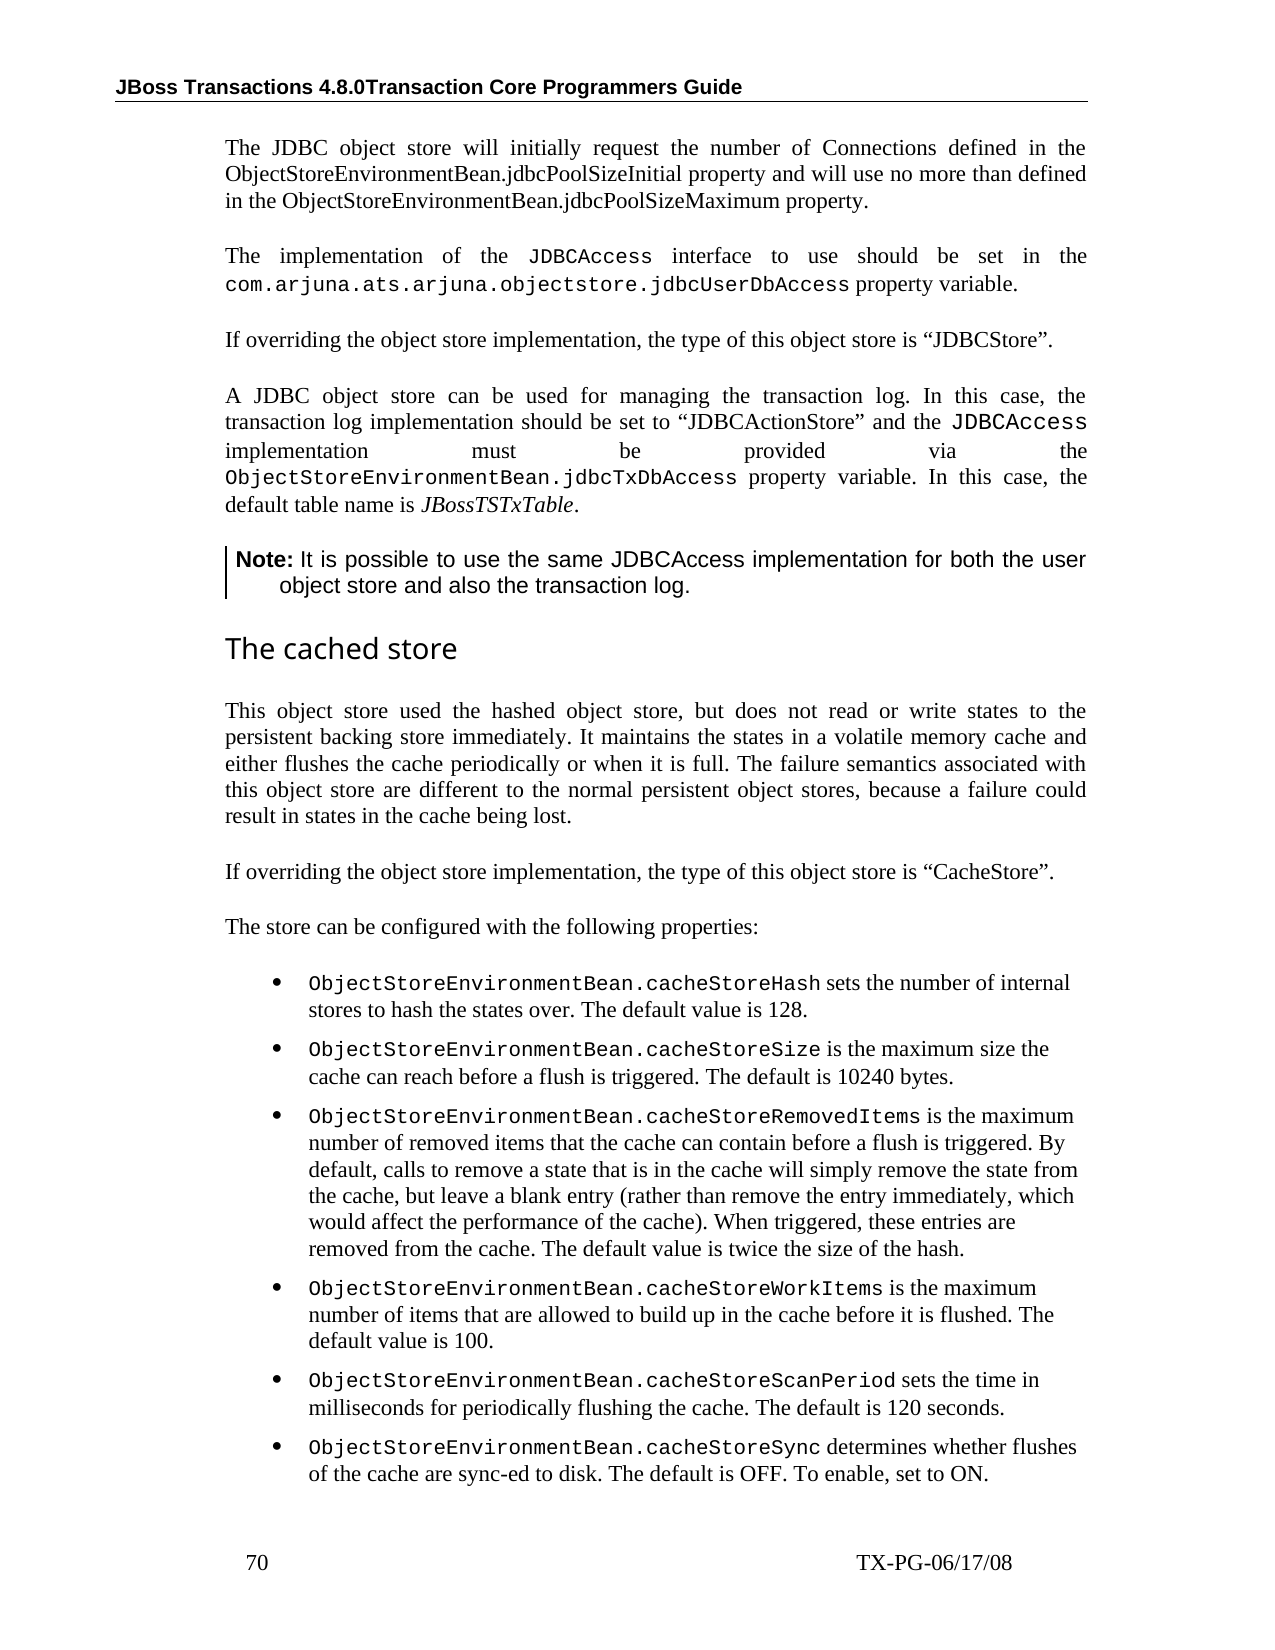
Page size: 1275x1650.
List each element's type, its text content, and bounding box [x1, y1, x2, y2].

list It is possible to use the same JDBCAccess implementation for both the user object store and also the transaction log. [227, 546, 1088, 599]
list ObjectStoreEnvironmentBean.cacheStoreScanPeriod sets the time in milliseconds for periodically flushing the cache. The default is 120 seconds. [273, 1366, 1088, 1420]
text A JDBC object store can be used for managing the transaction log. In this case, the transaction log implementation should be set to “JDBCActionStore” and the JDBCAccess implementation must be provided via the ObjectStoreEnvironmentBean.jdbcTxDbAccess property variable. In this case, the default table name is JBossTSTxTable. [225, 382, 1088, 517]
text If overriding the object store implementation, the type of this object store is “CacheStore”. [225, 858, 1088, 884]
text The store can be configured with the following properties: [225, 913, 1088, 940]
list ObjectStoreEnvironmentBean.cacheStoreRemovedItems is the maximum number of removed items that the cache can contain before a flush is triggered. By default, calls to remove a state that is in the cache will simply remove the state from the cache, but leave a blank entry (rather than remove the entry immediately, which would affect the performance of the cache). When triggered, these entries are removed from the cache. The default value is twice the size of the hash. [273, 1102, 1088, 1261]
list ObjectStoreEnvironmentBean.cacheStoreHash sets the number of internal stores to hash the states over. The default value is 128. [273, 969, 1088, 1023]
list ObjectStoreEnvironmentBean.cacheStoreSize is the maximum size the cache can reach before a flush is triggered. The default is 10240 bytes. [273, 1035, 1088, 1089]
list ObjectStoreEnvironmentBean.cacheStoreSync determines whether flushes of the cache are sync-ed to disk. The default is OFF. To enable, set to ON. [273, 1433, 1088, 1487]
text If overriding the object store implementation, the type of this object store is “JDBCStore”. [225, 327, 1088, 353]
text This object store used the hashed object store, but does not read or write states to the persistent backing store immediately. It maintains the states in a volatile memory cache and either flushes the cache periodically or when it is full. The failure semantics associated with this object store are different to the normal persistent object stores, because a failure could result in states in the cache being lost. [225, 697, 1088, 829]
list ObjectStoreEnvironmentBean.cacheStoreWorkItems is the maximum number of items that are allowed to build up in the cache before it is flushed. The default value is 100. [273, 1274, 1088, 1354]
subtitle The cached store [225, 628, 1088, 668]
text The JDBC object store will initially request the number of Connections defined in the ObjectStoreEnvironmentBean.jdbcPoolSizeInitial property and will use no more than defined in the ObjectStoreEnvironmentBean.jdbcPoolSizeMaximum property. [225, 134, 1088, 213]
text The implementation of the JDBCAccess interface to use should be set in the com.arjuna.ats.arjuna.objectstore.jdbcUserDbAccess property variable. [225, 242, 1088, 297]
